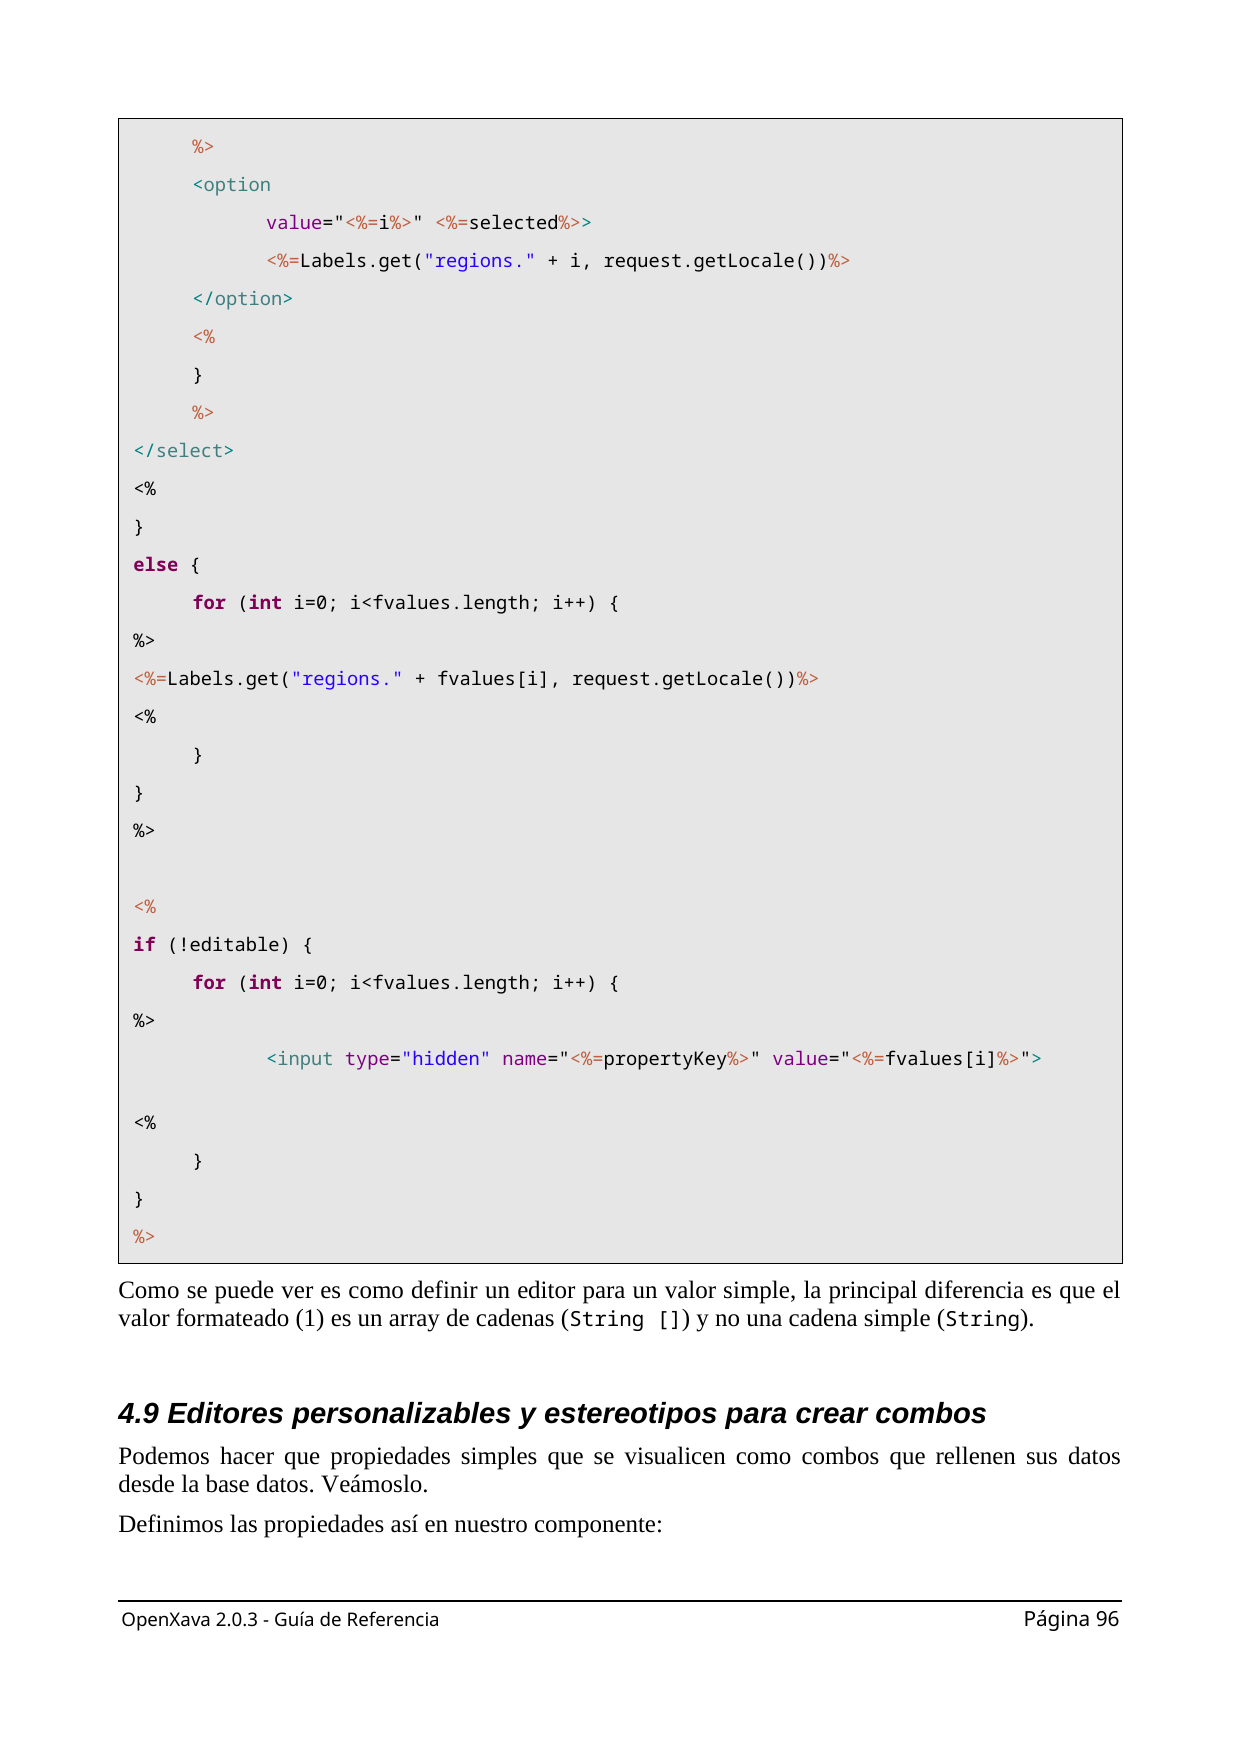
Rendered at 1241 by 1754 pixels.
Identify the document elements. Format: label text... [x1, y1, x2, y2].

text %> [119, 612, 1122, 650]
text Podemos hacer que propiedades simples que se visualicen como combos que rellenen sus datos desde la base datos. Veámoslo. [118, 1442, 1122, 1498]
text for (int i=0; i<fvalues.length; i++) { [119, 954, 1122, 993]
text } [119, 1170, 1122, 1208]
text <%=Labels.get("regions." + i, request.getLocale())%> [119, 232, 1122, 270]
text </select> [119, 422, 1122, 460]
text <% [119, 878, 1122, 917]
text } [119, 726, 1122, 764]
text Como se puede ver es como definir un editor para un valor simple, la principal diferencia es que el valor formateado (1) es un array de cadenas (String []) y no una cadena simple (String). [118, 1276, 1122, 1332]
text } [119, 764, 1122, 802]
text %> [119, 119, 1122, 156]
text if (!editable) { [119, 917, 1122, 954]
text %> [119, 802, 1122, 841]
text } [119, 346, 1122, 384]
subtitle Editores personalizables y estereotipos para crear combos [118, 1397, 1122, 1430]
text <% [119, 460, 1122, 498]
text %> [119, 993, 1122, 1031]
text } [119, 1132, 1122, 1170]
text <%=Labels.get("regions." + fvalues[i], request.getLocale())%> [119, 650, 1122, 688]
text else { [119, 536, 1122, 574]
text Definimos las propiedades así en nuestro componente: [118, 1510, 1122, 1538]
text } [119, 498, 1122, 536]
text %> [119, 1208, 1122, 1263]
text value="<%=i%>" <%=selected%>> [119, 194, 1122, 232]
text <option [119, 156, 1122, 194]
text %> [119, 384, 1122, 422]
text <input type="hidden" name="<%=propertyKey%>" value="<%=fvalues[i]%>"> [119, 1031, 1122, 1094]
text <% [119, 308, 1122, 346]
text <% [119, 1094, 1122, 1132]
text </option> [119, 270, 1122, 308]
text <% [119, 688, 1122, 726]
text for (int i=0; i<fvalues.length; i++) { [119, 574, 1122, 612]
